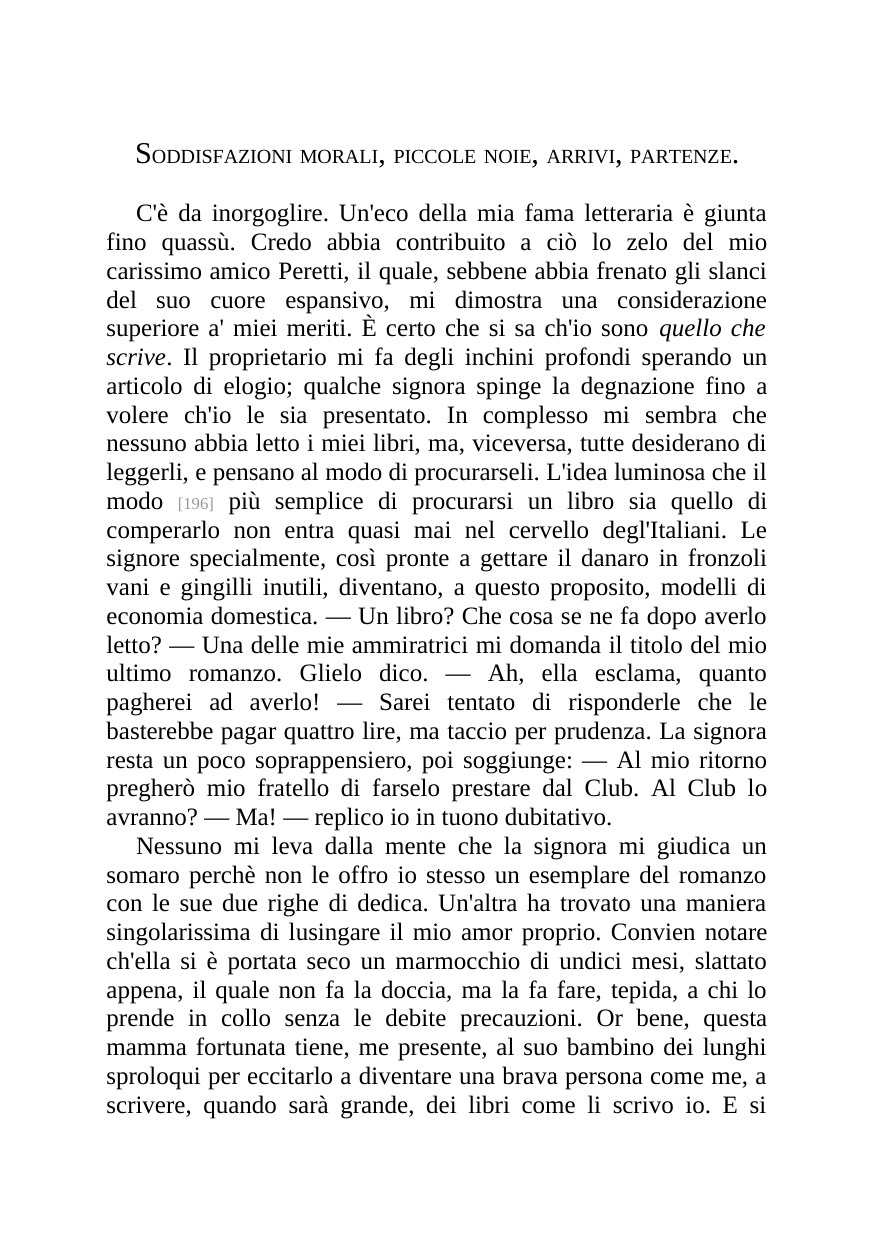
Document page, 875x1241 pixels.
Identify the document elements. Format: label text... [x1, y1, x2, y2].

text Nessuno mi leva dalla mente che la signora mi giudica un somaro perchè non le offro io stesso un esemplare del romanzo con le sue due righe di dedica. Un'altra ha trovato una maniera singolarissima di lusingare il mio amor proprio. Convien notare ch'ella si è portata seco un marmocchio di undici mesi, slattato appena, il quale non fa la doccia, ma la fa fare, tepida, a chi lo prende in collo senza le debite precauzioni. Or bene, questa mamma fortunata tiene, me presente, al suo bambino dei lunghi sproloqui per eccitarlo a diventare una brava persona come me, a scrivere, quando sarà grande, dei libri come li scrivo io. E si [106, 831, 768, 1118]
text C'è da inorgoglire. Un'eco della mia fama letteraria è giunta fino quassù. Credo abbia contribuito a ciò lo zelo del mio carissimo amico Peretti, il quale, sebbene abbia frenato gli slanci del suo cuore espansivo, mi dimostra una considerazione superiore a' miei meriti. È certo che si sa ch'io sono quello che scrive. Il proprietario mi fa degli inchini profondi sperando un articolo di elogio; qualche signora spinge la degnazione fino a volere ch'io le sia presentato. In complesso mi sembra che nessuno abbia letto i miei libri, ma, viceversa, tutte desiderano di leggerli, e pensano al modo di procurarseli. L'idea luminosa che il modo [196] più semplice di procurarsi un libro sia quello di comperarlo non entra quasi mai nel cervello degl'Italiani. Le signore specialmente, così pronte a gettare il danaro in fronzoli vani e gingilli inutili, diventano, a questo proposito, modelli di economia domestica. — Un libro? Che cosa se ne fa dopo averlo letto? — Una delle mie ammiratrici mi domanda il titolo del mio ultimo romanzo. Glielo dico. — Ah, ella esclama, quanto pagherei ad averlo! — Sarei tentato di risponderle che le basterebbe pagar quattro lire, ma taccio per prudenza. La signora resta un poco soprappensiero, poi soggiunge: — Al mio ritorno pregherò mio fratello di farselo prestare dal Club. Al Club lo avranno? — Ma! — replico io in tuono dubitativo. [106, 198, 768, 831]
subtitle Soddisfazioni morali, piccole noie, arrivi, partenze. [106, 135, 768, 170]
